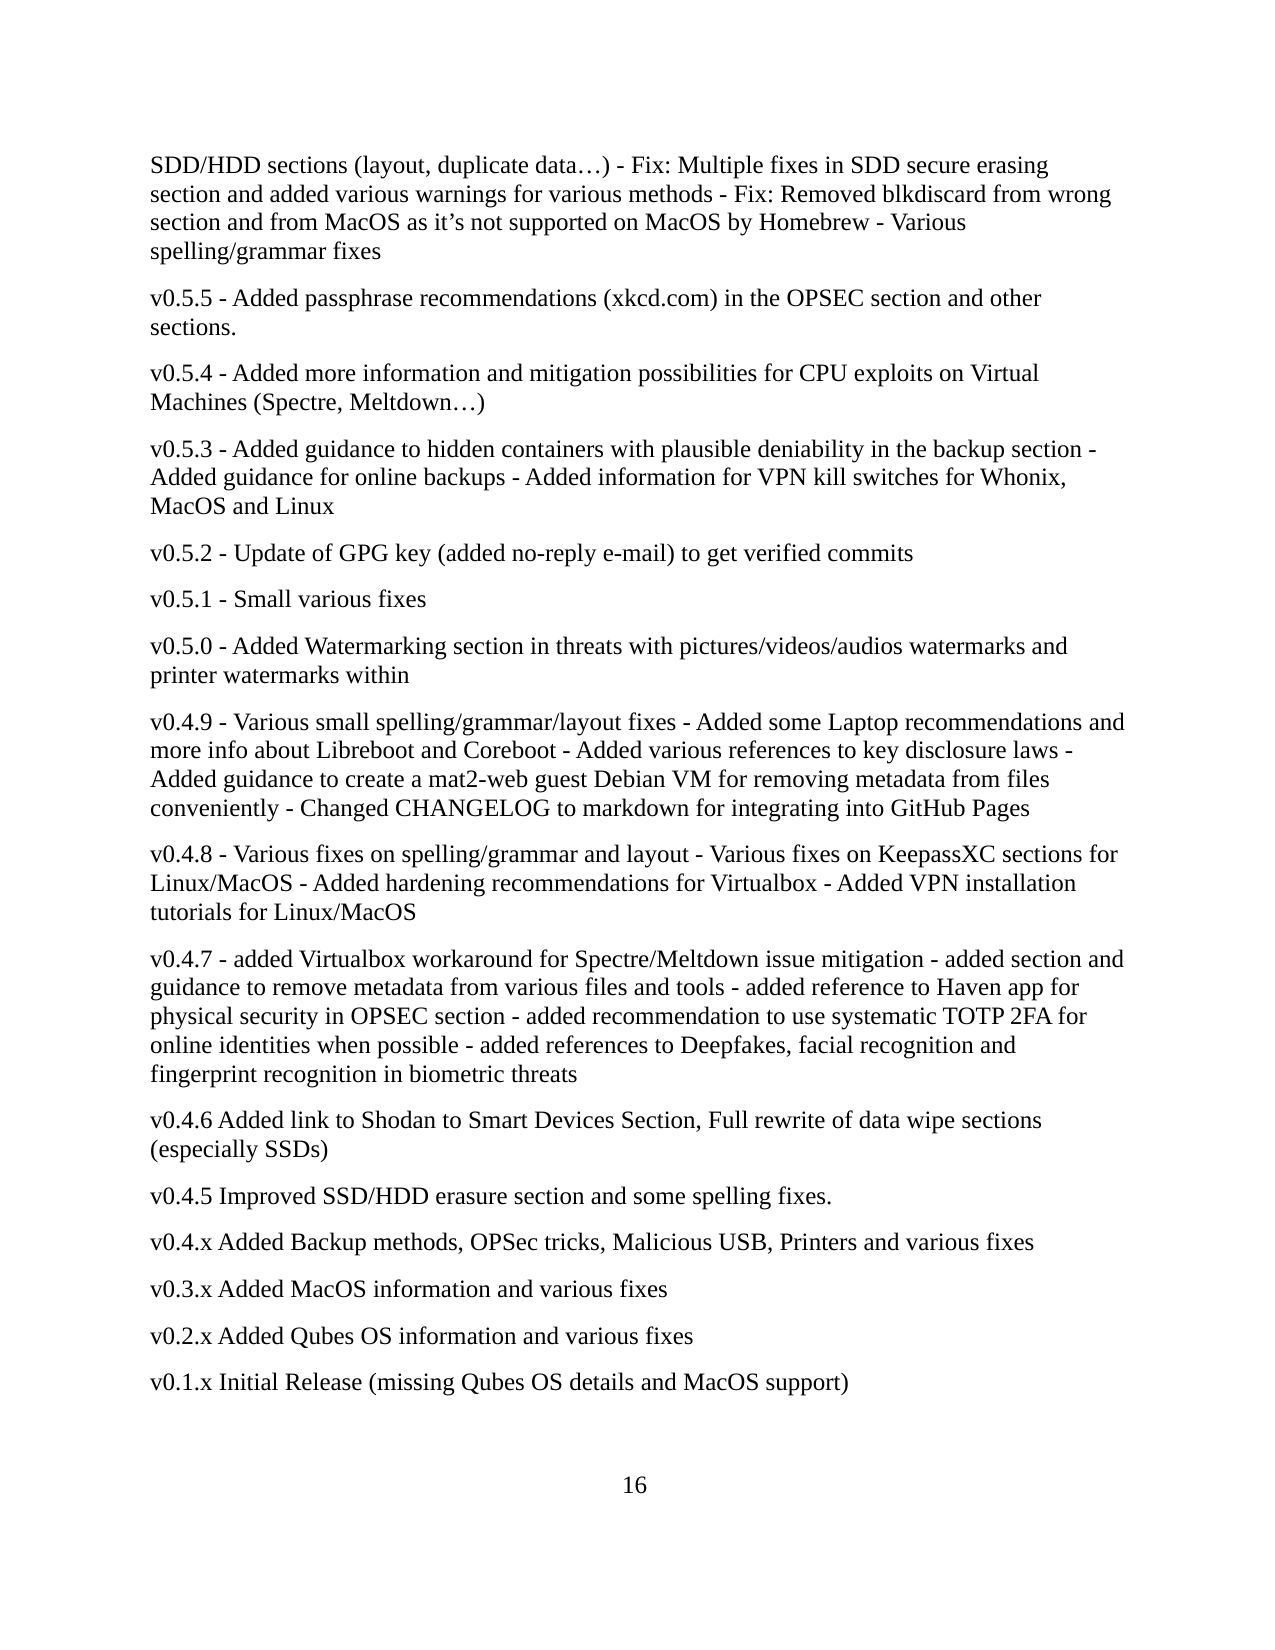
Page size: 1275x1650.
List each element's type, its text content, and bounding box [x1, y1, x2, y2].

text v0.4.7 - added Virtualbox workaround for Spectre/Meltdown issue mitigation - added section and guidance to remove metadata from various files and tools - added reference to Haven app for physical security in OPSEC section - added recommendation to use systematic TOTP 2FA for online identities when possible - added references to Deepfakes, facial recognition and fingerprint recognition in biometric threats [150, 944, 1125, 1087]
text v0.5.5 - Added passphrase recommendations (xkcd.com) in the OPSEC section and other sections. [150, 283, 1125, 340]
text v0.5.4 - Added more information and mitigation possibilities for CPU exploits on Virtual Machines (Spectre, Meltdown…) [150, 358, 1125, 416]
text SDD/HDD sections (layout, duplicate data…) - Fix: Multiple fixes in SDD secure erasing section and added various warnings for various methods - Fix: Removed blkdiscard from wrong section and from MacOS as it’s not supported on MacOS by Homebrew - Various spelling/grammar fixes [150, 150, 1125, 265]
text v0.4.5 Improved SSD/HDD erasure section and some spelling fixes. [150, 1181, 1125, 1209]
text v0.4.x Added Backup methods, OPSec tricks, Malicious USB, Printers and various fixes [150, 1227, 1125, 1256]
text v0.4.6 Added link to Shodan to Smart Devices Section, Full rewrite of data wipe sections (especially SSDs) [150, 1105, 1125, 1163]
text v0.5.2 - Update of GPG key (added no-reply e-mail) to get verified commits [150, 538, 1125, 567]
text v0.5.0 - Added Watermarking section in threats with pictures/videos/audios watermarks and printer watermarks within [150, 631, 1125, 689]
text v0.2.x Added Qubes OS information and various fixes [150, 1321, 1125, 1349]
text v0.5.1 - Small various fixes [150, 584, 1125, 613]
text v0.4.8 - Various fixes on spelling/grammar and layout - Various fixes on KeepassXC sections for Linux/MacOS - Added hardening recommendations for Virtualbox - Added VPN installation tutorials for Linux/MacOS [150, 839, 1125, 926]
text v0.3.x Added MacOS information and various fixes [150, 1274, 1125, 1303]
text v0.4.9 - Various small spelling/grammar/layout fixes - Added some Laptop recommendations and more info about Libreboot and Coreboot - Added various references to key disclosure laws - Added guidance to create a mat2-web guest Debian VM for removing metadata from files conveniently - Changed CHANGELOG to markdown for integrating into GitHub Pages [150, 707, 1125, 822]
text v0.1.x Initial Release (missing Qubes OS details and MacOS support) [150, 1367, 1125, 1396]
text v0.5.3 - Added guidance to hidden containers with plausible deniability in the backup section - Added guidance for online backups - Added information for VPN kill switches for Whonix, MacOS and Linux [150, 434, 1125, 520]
